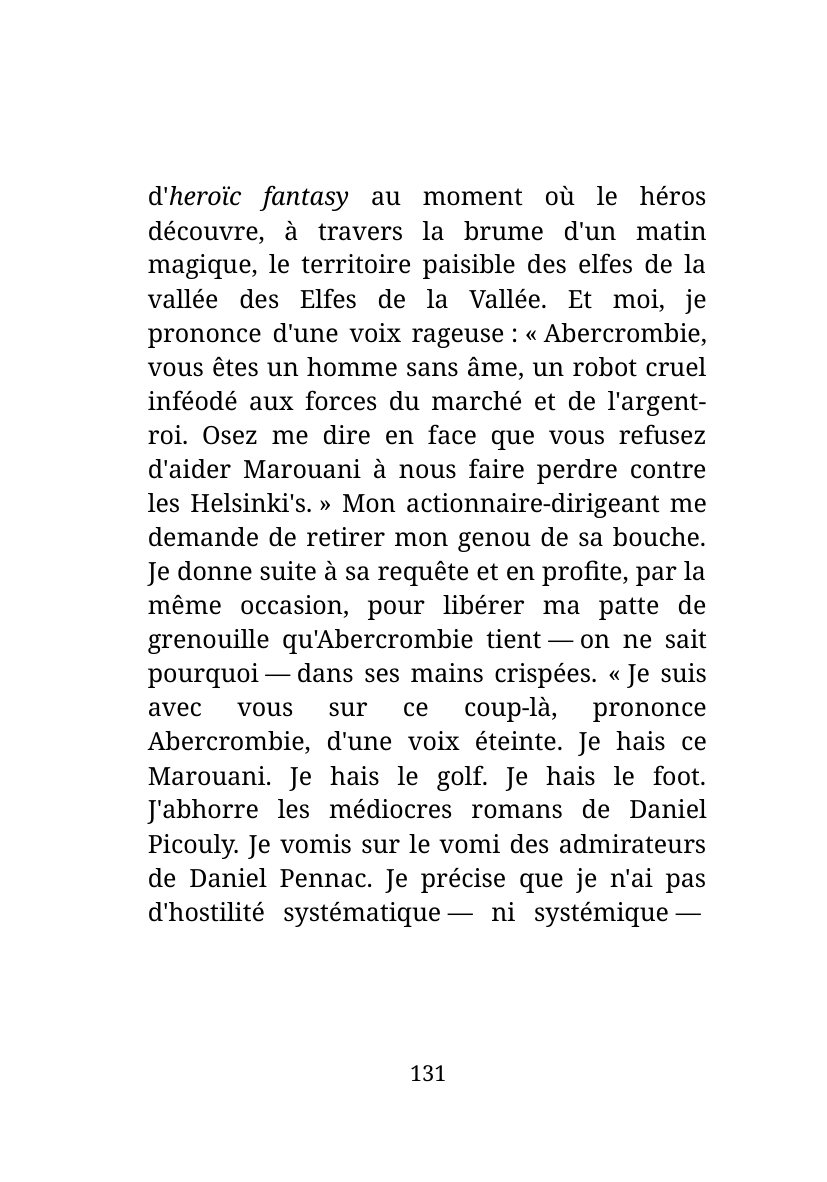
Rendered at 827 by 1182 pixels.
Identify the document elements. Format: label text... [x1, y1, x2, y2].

text d'heroïc fantasy au moment où le héros découvre, à travers la brume d'un matin magique, le territoire paisible des elfes de la vallée des Elfes de la Vallée. Et moi, je prononce d'une voix rageuse : « Abercrombie, vous êtes un homme sans âme, un robot cruel inféodé aux forces du marché et de l'argent-roi. Osez me dire en face que vous refusez d'aider Marouani à nous faire perdre contre les Helsinki's. » Mon actionnaire-dirigeant me demande de retirer mon genou de sa bouche. Je donne suite à sa requête et en profite, par la même occasion, pour libérer ma patte de grenouille qu'Abercrombie tient — on ne sait pourquoi — dans ses mains crispées. « Je suis avec vous sur ce coup-là, prononce Abercrombie, d'une voix éteinte. Je hais ce Marouani. Je hais le golf. Je hais le foot. J'abhorre les médiocres romans de Daniel Picouly. Je vomis sur le vomi des admirateurs de Daniel Pennac. Je précise que je n'ai pas d'hostilité systématique — ni systémique — [148, 179, 707, 928]
